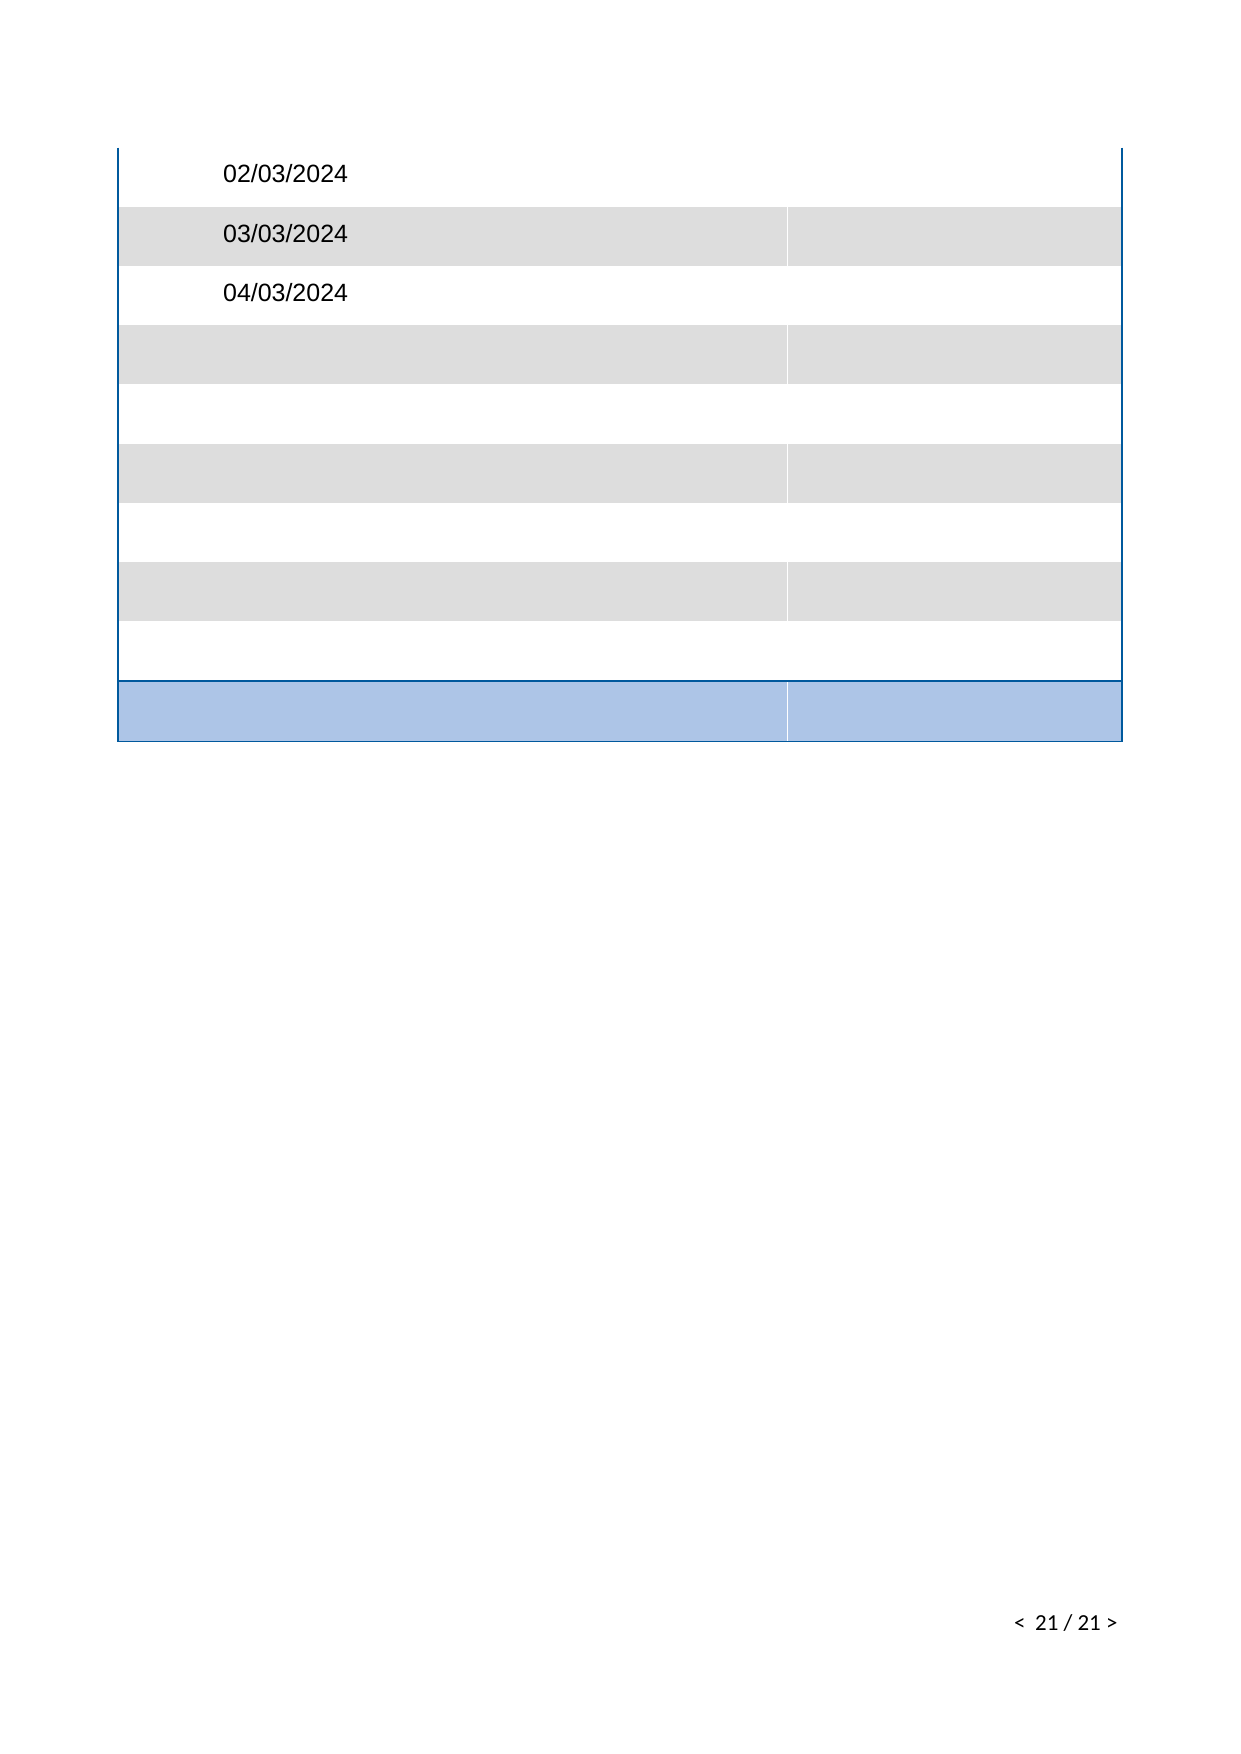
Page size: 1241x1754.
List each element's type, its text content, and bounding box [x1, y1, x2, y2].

table_cell [788, 325, 1121, 384]
table_cell 04/03/2024 [119, 266, 453, 325]
table_cell 02/03/2024 [119, 148, 453, 207]
table_cell [119, 621, 453, 680]
table_cell [453, 682, 787, 741]
table_cell [119, 503, 453, 562]
table_cell [453, 444, 787, 503]
table_cell [453, 325, 787, 384]
table_cell [788, 682, 1121, 741]
table_cell [119, 562, 453, 621]
table_cell [788, 562, 1121, 621]
table_cell [453, 266, 787, 325]
table_cell [453, 207, 787, 266]
table_cell [788, 384, 1121, 443]
table_cell [453, 503, 787, 562]
table_cell [453, 148, 787, 207]
table_cell [119, 325, 453, 384]
table_cell [453, 621, 787, 680]
table_cell [119, 444, 453, 503]
table_cell [788, 621, 1121, 680]
table_cell [788, 444, 1121, 503]
table_cell 03/03/2024 [119, 207, 453, 266]
table_cell [788, 148, 1121, 207]
table_cell [788, 207, 1121, 266]
table_cell [119, 682, 453, 741]
table_cell [453, 562, 787, 621]
table_cell [788, 503, 1121, 562]
table_cell [119, 384, 453, 443]
table_cell [453, 384, 787, 443]
table_cell [788, 266, 1121, 325]
